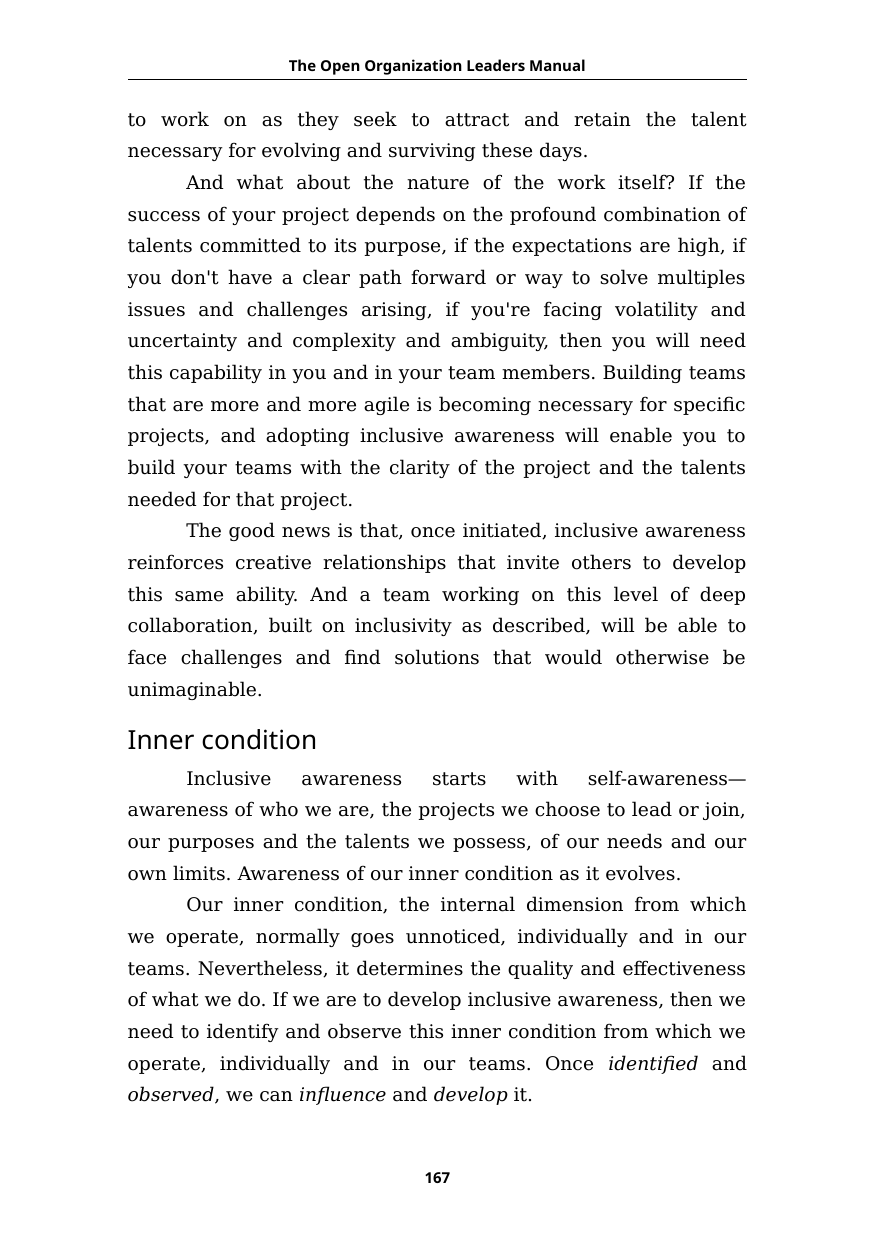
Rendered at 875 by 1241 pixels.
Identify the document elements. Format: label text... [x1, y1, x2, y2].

text And what about the nature of the work itself? If the success of your project depends on the profound combination of talents committed to its purpose, if the expectations are high, if you don't have a clear path forward or way to solve multiples issues and challenges arising, if you're facing volatility and uncertainty and complexity and ambiguity, then you will need this capability in you and in your team members. Building teams that are more and more agile is becoming necessary for specific projects, and adopting inclusive awareness will enable you to build your teams with the clarity of the project and the talents needed for that project. [127, 172, 747, 511]
text to work on as they seek to attract and retain the talent necessary for evolving and surviving these days. [127, 109, 747, 162]
text Our inner condition, the internal dimension from which we operate, normally goes unnoticed, individually and in our teams. Nevertheless, it determines the quality and effectiveness of what we do. If we are to develop inclusive awareness, then we need to identify and observe this inner condition from which we operate, individually and in our teams. Once identified and observed, we can influence and develop it. [127, 894, 747, 1106]
text The good news is that, once initiated, inclusive awareness reinforces creative relationships that invite others to develop this same ability. And a team working on this level of deep collaboration, built on inclusivity as described, will be able to face challenges and find solutions that would otherwise be unimaginable. [127, 520, 747, 701]
subtitle Inner condition [127, 725, 747, 755]
text Inclusive awareness starts with self-awareness—awareness of who we are, the projects we choose to lead or join, our purposes and the talents we possess, of our needs and our own limits. Awareness of our inner condition as it evolves. [127, 768, 747, 885]
